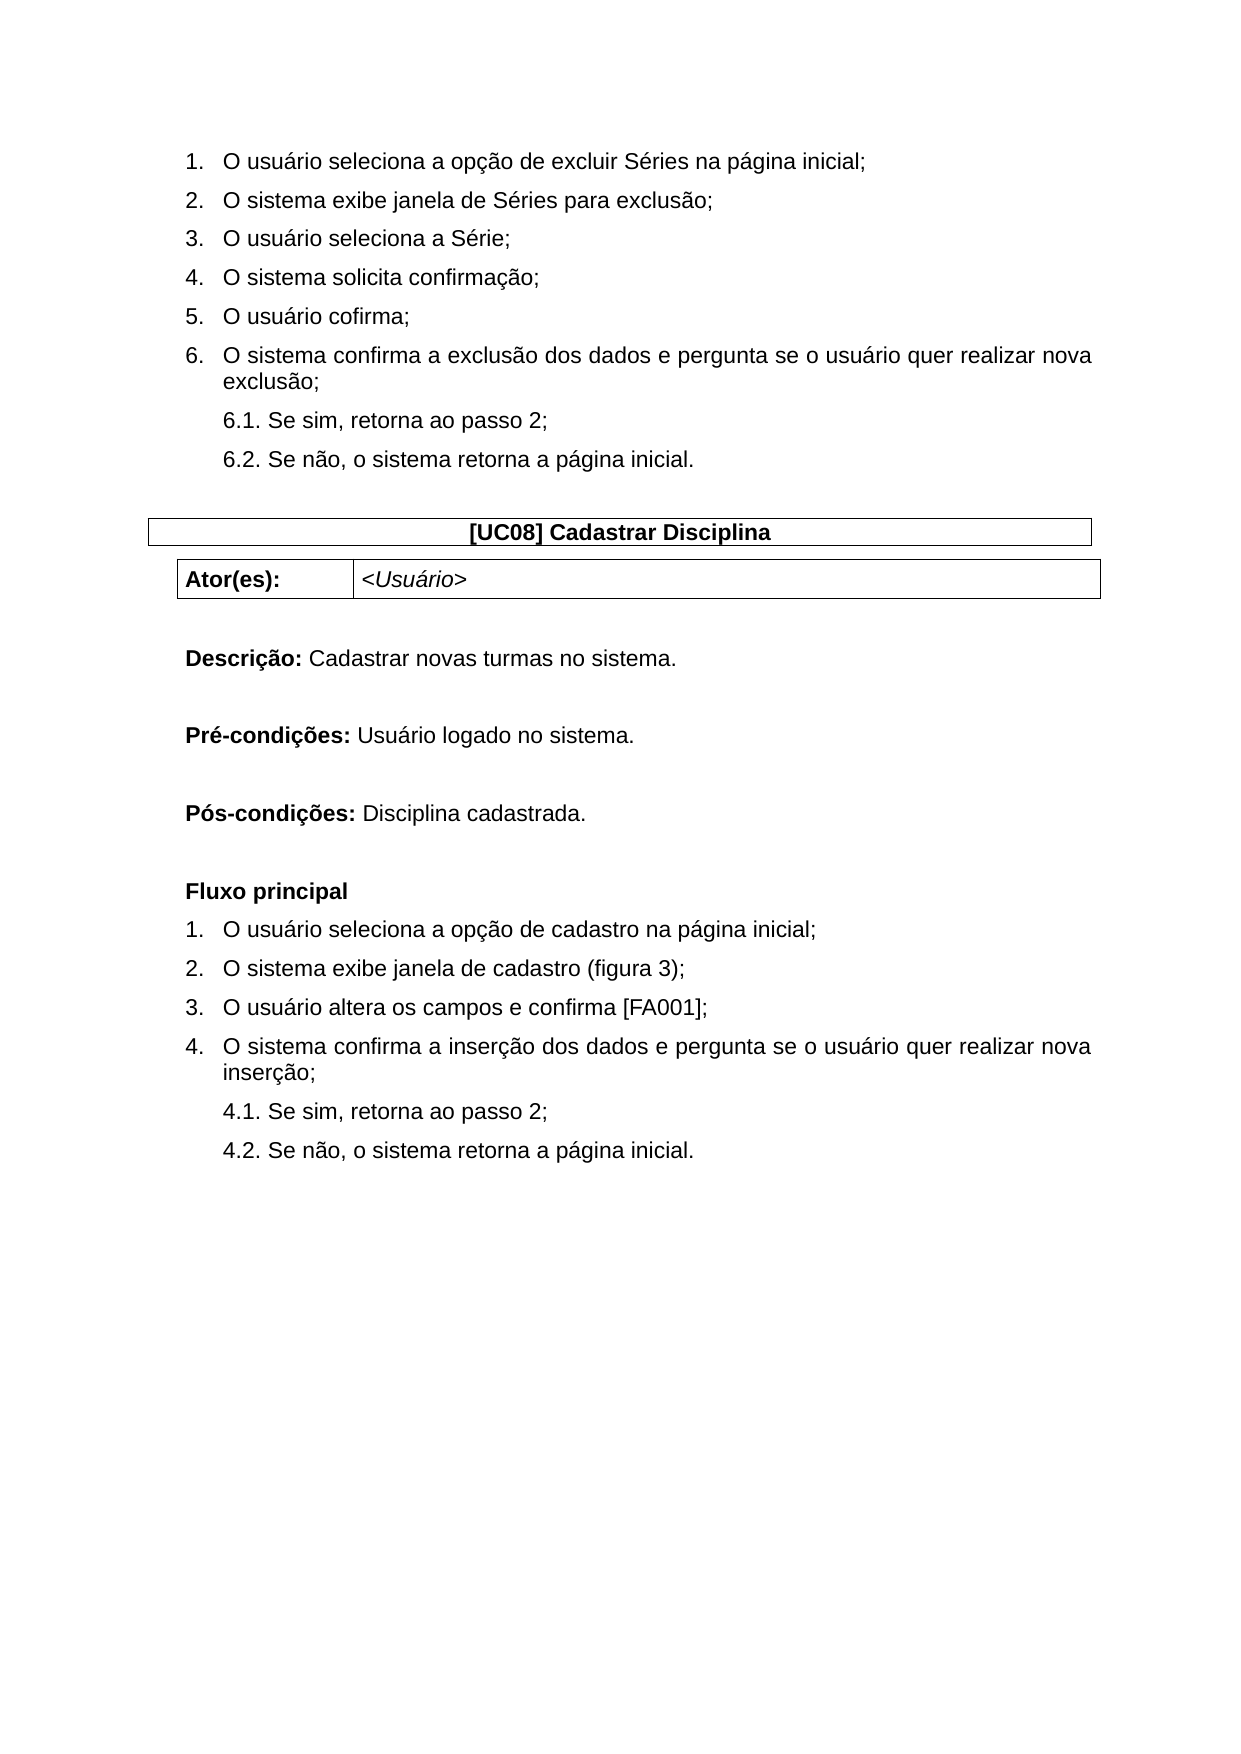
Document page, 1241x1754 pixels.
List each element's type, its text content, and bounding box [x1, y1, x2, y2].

text Pós-condições: Disciplina cadastrada. [185, 800, 1092, 826]
list O sistema exibe janela de Séries para exclusão; [185, 187, 1092, 213]
list Se sim, retorna ao passo 2; [223, 1098, 1092, 1124]
text [UC08] Cadastrar Disciplina [149, 519, 1091, 545]
table_header Ator(es): [178, 560, 353, 598]
list O usuário altera os campos e confirma [FA001]; [185, 994, 1092, 1021]
text Descrição: Cadastrar novas turmas no sistema. [185, 644, 1092, 671]
text Pré-condições: Usuário logado no sistema. [185, 722, 1092, 748]
list O sistema confirma a inserção dos dados e pergunta se o usuário quer realizar nova inserção; [185, 1033, 1092, 1086]
list O sistema solicita confirmação; [185, 264, 1092, 291]
list O usuário seleciona a opção de cadastro na página inicial; [185, 916, 1092, 943]
list Se não, o sistema retorna a página inicial. [223, 446, 1092, 472]
list O usuário cofirma; [185, 303, 1092, 329]
list O usuário seleciona a opção de excluir Séries na página inicial; [185, 148, 1092, 174]
text Fluxo principal [185, 878, 1092, 904]
table_header <Usuário> [354, 560, 1100, 598]
list O usuário seleciona a Série; [185, 225, 1092, 252]
list Se não, o sistema retorna a página inicial. [223, 1137, 1092, 1163]
list O sistema confirma a exclusão dos dados e pergunta se o usuário quer realizar nova exclusão; [185, 342, 1092, 395]
list Se sim, retorna ao passo 2; [223, 407, 1092, 433]
list O sistema exibe janela de cadastro (figura 3); [185, 955, 1092, 982]
